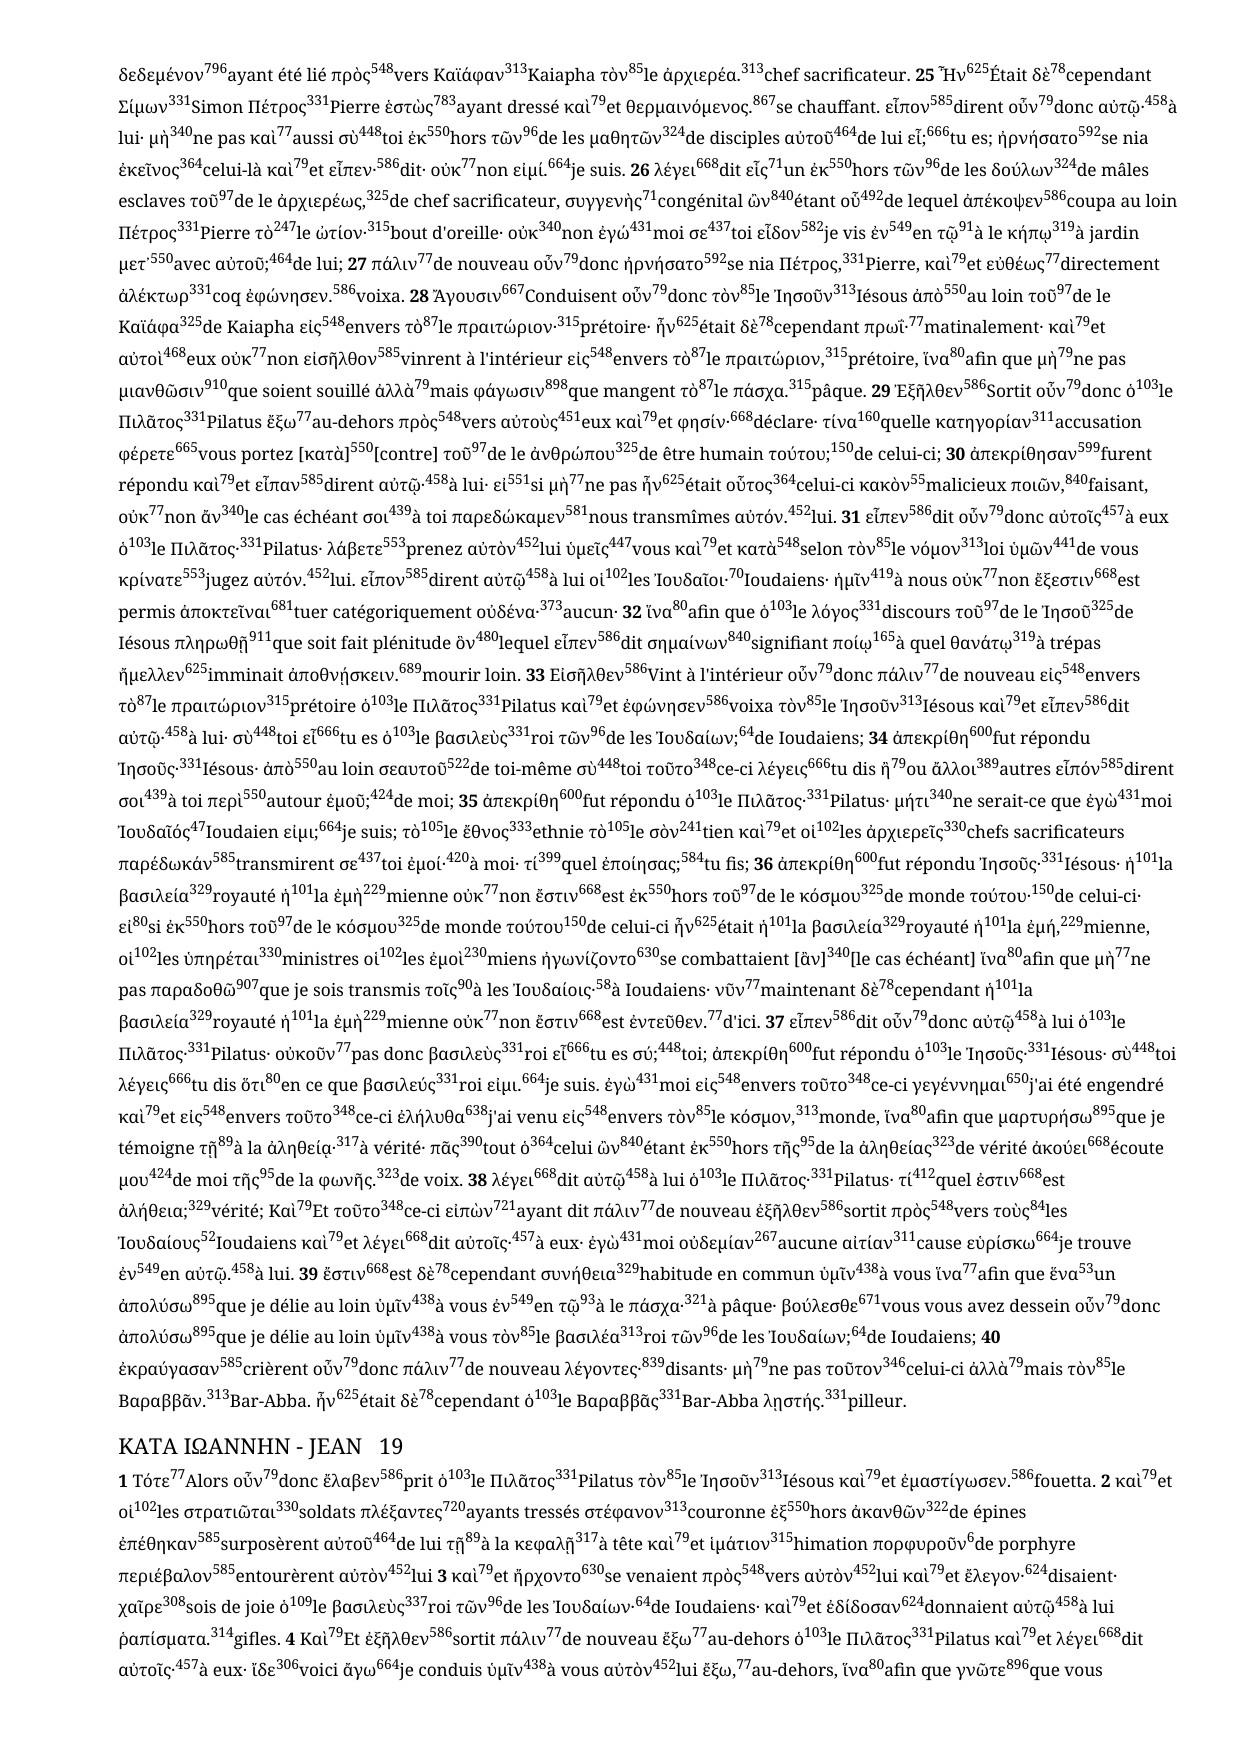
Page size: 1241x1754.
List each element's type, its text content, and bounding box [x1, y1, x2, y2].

text ΚΑΤΑ ΙΩΑΝΝΗΝ - JEAN 19 [118, 1431, 1181, 1461]
text 1 Ταῦτα347Ces-ci εἰπὼν721ayant dit Ἰησοῦς331Iésous ἐξῆλθεν586sortit σὺν549avec τοῖς90à les μαθηταῖς318à disciples αὐτοῦ464de lui πέραν552de l'autre côté τοῦ97de le χειμάρρου325de torrent τοῦ97de le Κεδρὼν325de Kedron ὅπου77là où ἦν625était κῆπος,331jardin, εἰς548envers ὃν480lequel εἰσῆλθεν586vint à l'intérieur αὐτὸς469lui καὶ79et οἱ102les μαθηταὶ330disciples αὐτοῦ.464de lui. 2 Ἤδει659Avait su δὲ78cependant καὶ77aussi Ἰούδας331Iouda ὁ498celui παραδιδοὺς840transmettant αὐτὸν452lui τὸν85le τόπον,313lieu, ὅτι80en ce que πολλάκις77souvent συνήχθη600fut mené ensemble Ἰησοῦς331Iésous ἐκεῖ77là μετὰ550avec τῶν96de les μαθητῶν324de disciples αὐτοῦ.464de lui. 3 ὁ103le οὖν79donc Ἰούδας331Iouda λαβὼν721ayant pris τὴν83la σπεῖραν311spirale καὶ79et ἐκ550hors τῶν96de les ἀρχιερέων324de chefs sacrificateurs καὶ79et ἐκ550hors τῶν96de les Φαρισαίων324de Pharisiens ὑπηρέτας312ministres ἔρχεται674se vient ἐκεῖ77là μετὰ550avec φανῶν324de luminaires καὶ79et λαμπάδων322de lampes καὶ79et ὅπλων.326de armes. 4 Ἰησοῦς331Iésous οὖν79donc εἰδὼς783ayant su πάντα374tous τὰ347ces ἐρχόμενα850se venants ἐπ᾽548sur αὐτὸν452lui ἐξῆλθεν586sortit καὶ79et λέγει668dit αὐτοῖς·457à eux· τίνα397quel ζητεῖτε;665vous cherchez; 5 ἀπεκρίθησαν599furent répondu αὐτῷ·458à lui· Ἰησοῦν313Iésous τὸν85le Ναζωραῖον.313Nazoréen. λέγει668dit αὐτοῖς·457à eux· ἐγώ431moi εἰμι.664je suis. εἱστήκει659avait dressé δὲ78cependant καὶ77aussi Ἰούδας331Iouda ὁ498celui παραδιδοὺς840transmettant αὐτὸν452lui μετ᾽550avec αὐτῶν.463de eux. 6 ὡς80comme οὖν79donc εἶπεν586dit αὐτοῖς·457à eux· ἐγώ431moi εἰμι,664je suis, ἀπῆλθον585éloignèrent εἰς548envers τὰ347ces ὀπίσω77derrière καὶ79et ἔπεσαν585tombèrent χαμαί.77à terre. 7 Πάλιν77De nouveau οὖν79donc ἐπηρώτησεν586surinterrogea αὐτούς·451eux· τίνα397quel ζητεῖτε;665vous cherchez; οἱ468ceux δὲ78cependant εἶπαν·585dirent· Ἰησοῦν313Iésous τὸν85le Ναζωραῖον.313Nazoréen. 8 ἀπεκρίθη600fut répondu Ἰησοῦς·331Iésous· εἶπον582je dis ὑμῖν438à vous ὅτι80en ce que ἐγώ431moi εἰμι.664je suis. εἰ80si οὖν79donc ἐμὲ417moi ζητεῖτε,665vous cherchez, ἄφετε553abandonnez τούτους345ceux-ci ὑπάγειν·689diriger en arrière· 9 ἵνα80afin que πληρωθῇ911que soit fait plénitude ὁ103le λόγος331discours ὃν480lequel εἶπεν586dit ὅτι80en ce que οὓς479lesquels δέδωκάς640tu as donné μοι420à moi οὐκ77non ἀπώλεσα582je dépéris ἐξ550hors αὐτῶν463de eux οὐδένα.373aucun. 10 Σίμων331Simon οὖν79donc Πέτρος331Pierre ἔχων840ayant μάχαιραν311machette εἵλκυσεν586tira αὐτὴν450elle καὶ79et ἔπαισεν586frappa τὸν85le τοῦ97de le ἀρχιερέως325de chef sacrificateur δοῦλον313mâle esclave καὶ79et ἀπέκοψεν586coupa au loin αὐτοῦ464de lui τὸ87le ὠτάριον315bout d'oreille τὸ87le δεξιόν·6droit· ἦν625était δὲ78cependant ὄνομα333nom τῷ91à le δούλῳ319à mâle esclave Μάλχος.331Malchos. 11 εἶπεν586dit οὖν79donc ὁ103le Ἰησοῦς331Iésous τῷ91à le Πέτρῳ·319à Pierre· βάλε554jette τὴν83la μάχαιραν311machette εἰς548envers τὴν83la θήκην·311étui· τὸ87le ποτήριον315récipient à boire ὃ482lequel δέδωκέν642a donné μοι420à moi ὁ103le πατὴρ331père οὐ77non μὴ77ne pas πίω895que je boive αὐτό;454lui; 12 Ἡ101La οὖν79donc σπεῖρα329spirale καὶ79et ὁ103le χιλίαρχος331chiliarque καὶ79et οἱ102les ὑπηρέται330ministres τῶν96de les Ἰουδαίων64de Ioudaiens συνέλαβον585prirent ensemble τὸν85le Ἰησοῦν313Iésous καὶ79et ἔδησαν585lièrent αὐτὸν452lui 13 καὶ79et ἤγαγον585conduisirent πρὸς548vers Ἅνναν313Anna πρῶτον·77premièrement· ἦν625était γὰρ79car πενθερὸς331beau-père τοῦ97de le Καϊάφα,325de Kaiapha, ὃς498lequel ἦν625était ἀρχιερεὺς331chef sacrificateur τοῦ97de le ἐνιαυτοῦ325de année ἐκείνου·150de celui-là· 14 ἦν625était δὲ78cependant Καϊάφας331Kaiapha ὁ364celui συμβουλεύσας721ayant conseillé τοῖς90à les Ἰουδαίοις58à Ioudaiens ὅτι80en ce que συμφέρει668est opportun ἕνα179un ἄνθρωπον313être humain ἀποθανεῖν681mourir loin ὑπὲρ550au-dessus τοῦ97de le λαοῦ.325de peuple. 15 Ἠκολούθει625Suivait δὲ78cependant τῷ91à le Ἰησοῦ319à Iésous Σίμων331Simon Πέτρος331Pierre καὶ79et ἄλλος132autre μαθητής.331disciple. ὁ103le δὲ78cependant μαθητὴς331disciple ἐκεῖνος156celui-là ἦν625était γνωστὸς47connu τῷ91à le ἀρχιερεῖ319à chef sacrificateur καὶ79et συνεισῆλθεν586entra avec τῷ91à le Ἰησοῦ319à Iésous εἰς548envers τὴν83la αὐλὴν311cour τοῦ97de le ἀρχιερέως,325de chef sacrificateur, 16 ὁ103le δὲ78cependant Πέτρος331Pierre εἱστήκει659avait dressé πρὸς549vers τῇ89à la θύρᾳ317à porte ἔξω.77au-dehors. ἐξῆλθεν586sortit οὖν79donc ὁ103le μαθητὴς331disciple ὁ103le ἄλλος132autre ὅς498lequel ἦν625était γνωστὸς47connu τοῦ97de le ἀρχιερέως325de chef sacrificateur καὶ79et εἶπεν586dit τῇ89à la θυρωρῷ317à portière καὶ79et εἰσήγαγεν586conduisit à l'intérieur τὸν85le Πέτρον.313Pierre. 17 λέγει668dit οὖν79donc ἡ101la παιδίσκη329jeune servante ἡ101la θυρωρός329portière τῷ91à le Πέτρῳ·319à Pierre· μὴ340ne pas καὶ77aussi σὺ448toi ἐκ550hors τῶν96de les μαθητῶν324de disciples εἶ666tu es τοῦ97de le ἀνθρώπου325de être humain τούτου;150de celui-ci; λέγει668dit ἐκεῖνος·364celui-là· οὐκ77non εἰμί.664je suis. 18 εἱστήκεισαν658avaient dressé δὲ78cependant οἱ102les δοῦλοι330mâles esclaves καὶ79et οἱ102les ὑπηρέται330ministres ἀνθρακιὰν311braise πεποιηκότες,782ayants faits, ὅτι80en ce que ψῦχος333froid ἦν,625était, καὶ79et ἐθερμαίνοντο·630se chauffaient· ἦν625était δὲ78cependant καὶ77aussi ὁ103le Πέτρος331Pierre μετ᾽550avec αὐτῶν463de eux ἑστὼς783ayant dressé καὶ79et θερμαινόμενος.867se chauffant. 19 Ὁ103Le οὖν79donc ἀρχιερεὺς331chef sacrificateur ἠρώτησεν586interrogea τὸν85le Ἰησοῦν313Iésous περὶ550autour τῶν96de les μαθητῶν324de disciples αὐτοῦ464de lui καὶ79et περὶ550autour τῆς95de la διδαχῆς323de enseignement αὐτοῦ.464de lui. 20 ἀπεκρίθη600fut répondu αὐτῷ458à lui Ἰησοῦς·331Iésous· ἐγὼ431moi παρρησίᾳ317à oralité franche λελάληκα638j'ai bavardé τῷ91à le κόσμῳ,319à monde, ἐγὼ431moi πάντοτε77en tout moment ἐδίδαξα582j'enseignai ἐν549en συναγωγῇ317à synagogue καὶ79et ἐν549en τῷ93à le ἱερῷ,321à sanctuaire, ὅπου77là où πάντες286tous οἱ102les Ἰουδαῖοι70Ioudaiens συνέρχονται,673se viennent ensemble, καὶ79et ἐν549en κρυπτῷ61à caché ἐλάλησα582je bavardai οὐδέν.375aucun. 21 τί399quel με417moi ἐρωτᾷς;666tu interroges; ἐρώτησον554interroge τοὺς345ceux ἀκηκοότας769ayants écoutés τί399quel ἐλάλησα582je bavardai αὐτοῖς·457à eux· ἴδε306voici οὗτοι363ceux-ci οἴδασιν641ont su ἃ481lesquels εἶπον582je dis ἐγώ.431moi. 22 ταῦτα347ces-ci δὲ78cependant αὐτοῦ464de lui εἰπόντος716de ayant dit εἷς197un παρεστηκὼς783ayant dressé à côté τῶν96de les ὑπηρετῶν324de ministres ἔδωκεν586donna ῥάπισμα315gifle τῷ91à le Ἰησοῦ319à Iésous εἰπών·721ayant dit· οὕτως77ainsi ἀποκρίνῃ672tu te réponds τῷ91à le ἀρχιερεῖ;319à chef sacrificateur; 23 ἀπεκρίθη600fut répondu αὐτῷ458à lui Ἰησοῦς·331Iésous· εἰ80si κακῶς77malicieusement ἐλάλησα,582je bavardai, μαρτύρησον554témoigne περὶ550autour τοῦ99de le κακοῦ·67de malicieux· εἰ80si δὲ78cependant καλῶς,77bellement, τί399quel με417moi δέρεις;666tu pèles; 24 ἀπέστειλεν586envoya οὖν79donc αὐτὸν452lui ὁ103le Ἅννας331Anna δεδεμένον796ayant été lié πρὸς548vers Καϊάφαν313Kaiapha τὸν85le ἀρχιερέα.313chef sacrificateur. 25 Ἦν625Était δὲ78cependant Σίμων331Simon Πέτρος331Pierre ἑστὼς783ayant dressé καὶ79et θερμαινόμενος.867se chauffant. εἶπον585dirent οὖν79donc αὐτῷ·458à lui· μὴ340ne pas καὶ77aussi σὺ448toi ἐκ550hors τῶν96de les μαθητῶν324de disciples αὐτοῦ464de lui εἶ;666tu es; ἠρνήσατο592se nia ἐκεῖνος364celui-là καὶ79et εἶπεν·586dit· οὐκ77non εἰμί.664je suis. 26 λέγει668dit εἷς71un ἐκ550hors τῶν96de les δούλων324de mâles esclaves τοῦ97de le ἀρχιερέως,325de chef sacrificateur, συγγενὴς71congénital ὢν840étant οὗ492de lequel ἀπέκοψεν586coupa au loin Πέτρος331Pierre τὸ247le ὠτίον·315bout d'oreille· οὐκ340non ἐγώ431moi σε437toi εἶδον582je vis ἐν549en τῷ91à le κήπῳ319à jardin μετ᾽550avec αὐτοῦ;464de lui; 27 πάλιν77de nouveau οὖν79donc ἠρνήσατο592se nia Πέτρος,331Pierre, καὶ79et εὐθέως77directement ἀλέκτωρ331coq ἐφώνησεν.586voixa. 28 Ἄγουσιν667Conduisent οὖν79donc τὸν85le Ἰησοῦν313Iésous ἀπὸ550au loin τοῦ97de le Καϊάφα325de Kaiapha εἰς548envers τὸ87le πραιτώριον·315prétoire· ἦν625était δὲ78cependant πρωΐ·77matinalement· καὶ79et αὐτοὶ468eux οὐκ77non εἰσῆλθον585vinrent à l'intérieur εἰς548envers τὸ87le πραιτώριον,315prétoire, ἵνα80afin que μὴ79ne pas μιανθῶσιν910que soient souillé ἀλλὰ79mais φάγωσιν898que mangent τὸ87le πάσχα.315pâque. 29 Ἐξῆλθεν586Sortit οὖν79donc ὁ103le Πιλᾶτος331Pilatus ἔξω77au-dehors πρὸς548vers αὐτοὺς451eux καὶ79et φησίν·668déclare· τίνα160quelle κατηγορίαν311accusation φέρετε665vous portez [κατὰ]550[contre] τοῦ97de le ἀνθρώπου325de être humain τούτου;150de celui-ci; 30 ἀπεκρίθησαν599furent répondu καὶ79et εἶπαν585dirent αὐτῷ·458à lui· εἰ551si μὴ77ne pas ἦν625était οὗτος364celui-ci κακὸν55malicieux ποιῶν,840faisant, οὐκ77non ἄν340le cas échéant σοι439à toi παρεδώκαμεν581nous transmîmes αὐτόν.452lui. 31 εἶπεν586dit οὖν79donc αὐτοῖς457à eux ὁ103le Πιλᾶτος·331Pilatus· λάβετε553prenez αὐτὸν452lui ὑμεῖς447vous καὶ79et κατὰ548selon τὸν85le νόμον313loi ὑμῶν441de vous κρίνατε553jugez αὐτόν.452lui. εἶπον585dirent αὐτῷ458à lui οἱ102les Ἰουδαῖοι·70Ioudaiens· ἡμῖν419à nous οὐκ77non ἔξεστιν668est permis ἀποκτεῖναι681tuer catégoriquement οὐδένα·373aucun· 32 ἵνα80afin que ὁ103le λόγος331discours τοῦ97de le Ἰησοῦ325de Iésous πληρωθῇ911que soit fait plénitude ὃν480lequel εἶπεν586dit σημαίνων840signifiant ποίῳ165à quel θανάτῳ319à trépas ἤμελλεν625imminait ἀποθνῄσκειν.689mourir loin. 33 Εἰσῆλθεν586Vint à l'intérieur οὖν79donc πάλιν77de nouveau εἰς548envers τὸ87le πραιτώριον315prétoire ὁ103le Πιλᾶτος331Pilatus καὶ79et ἐφώνησεν586voixa τὸν85le Ἰησοῦν313Iésous καὶ79et εἶπεν586dit αὐτῷ·458à lui· σὺ448toi εἶ666tu es ὁ103le βασιλεὺς331roi τῶν96de les Ἰουδαίων;64de Ioudaiens; 34 ἀπεκρίθη600fut répondu Ἰησοῦς·331Iésous· ἀπὸ550au loin σεαυτοῦ522de toi-même σὺ448toi τοῦτο348ce-ci λέγεις666tu dis ἢ79ou ἄλλοι389autres εἶπόν585dirent σοι439à toi περὶ550autour ἐμοῦ;424de moi; 35 ἀπεκρίθη600fut répondu ὁ103le Πιλᾶτος·331Pilatus· μήτι340ne serait-ce que ἐγὼ431moi Ἰουδαῖός47Ioudaien εἰμι;664je suis; τὸ105le ἔθνος333ethnie τὸ105le σὸν241tien καὶ79et οἱ102les ἀρχιερεῖς330chefs sacrificateurs παρέδωκάν585transmirent σε437toi ἐμοί·420à moi· τί399quel ἐποίησας;584tu fis; 36 ἀπεκρίθη600fut répondu Ἰησοῦς·331Iésous· ἡ101la βασιλεία329royauté ἡ101la ἐμὴ229mienne οὐκ77non ἔστιν668est ἐκ550hors τοῦ97de le κόσμου325de monde τούτου·150de celui-ci· εἰ80si ἐκ550hors τοῦ97de le κόσμου325de monde τούτου150de celui-ci ἦν625était ἡ101la βασιλεία329royauté ἡ101la ἐμή,229mienne, οἱ102les ὑπηρέται330ministres οἱ102les ἐμοὶ230miens ἠγωνίζοντο630se combattaient [ἂν]340[le cas échéant] ἵνα80afin que μὴ77ne pas παραδοθῶ907que je sois transmis τοῖς90à les Ἰουδαίοις·58à Ioudaiens· νῦν77maintenant δὲ78cependant ἡ101la βασιλεία329royauté ἡ101la ἐμὴ229mienne οὐκ77non ἔστιν668est ἐντεῦθεν.77d'ici. 37 εἶπεν586dit οὖν79donc αὐτῷ458à lui ὁ103le Πιλᾶτος·331Pilatus· οὐκοῦν77pas donc βασιλεὺς331roi εἶ666tu es σύ;448toi; ἀπεκρίθη600fut répondu ὁ103le Ἰησοῦς·331Iésous· σὺ448toi λέγεις666tu dis ὅτι80en ce que βασιλεύς331roi εἰμι.664je suis. ἐγὼ431moi εἰς548envers τοῦτο348ce-ci γεγέννημαι650j'ai été engendré καὶ79et εἰς548envers τοῦτο348ce-ci ἐλήλυθα638j'ai venu εἰς548envers τὸν85le κόσμον,313monde, ἵνα80afin que μαρτυρήσω895que je témoigne τῇ89à la ἀληθείᾳ·317à vérité· πᾶς390tout ὁ364celui ὢν840étant ἐκ550hors τῆς95de la ἀληθείας323de vérité ἀκούει668écoute μου424de moi τῆς95de la φωνῆς.323de voix. 38 λέγει668dit αὐτῷ458à lui ὁ103le Πιλᾶτος·331Pilatus· τί412quel ἐστιν668est ἀλήθεια;329vérité; Καὶ79Et τοῦτο348ce-ci εἰπὼν721ayant dit πάλιν77de nouveau ἐξῆλθεν586sortit πρὸς548vers τοὺς84les Ἰουδαίους52Ioudaiens καὶ79et λέγει668dit αὐτοῖς·457à eux· ἐγὼ431moi οὐδεμίαν267aucune αἰτίαν311cause εὑρίσκω664je trouve ἐν549en αὐτῷ.458à lui. 39 ἔστιν668est δὲ78cependant συνήθεια329habitude en commun ὑμῖν438à vous ἵνα77afin que ἕνα53un ἀπολύσω895que je délie au loin ὑμῖν438à vous ἐν549en τῷ93à le πάσχα·321à pâque· βούλεσθε671vous vous avez dessein οὖν79donc ἀπολύσω895que je délie au loin ὑμῖν438à vous τὸν85le βασιλέα313roi τῶν96de les Ἰουδαίων;64de Ioudaiens; 40 ἐκραύγασαν585crièrent οὖν79donc πάλιν77de nouveau λέγοντες·839disants· μὴ79ne pas τοῦτον346celui-ci ἀλλὰ79mais τὸν85le Βαραββᾶν.313Bar-Abba. ἦν625était δὲ78cependant ὁ103le Βαραββᾶς331Bar-Abba λῃστής.331pilleur. [118, 59, 1181, 1412]
